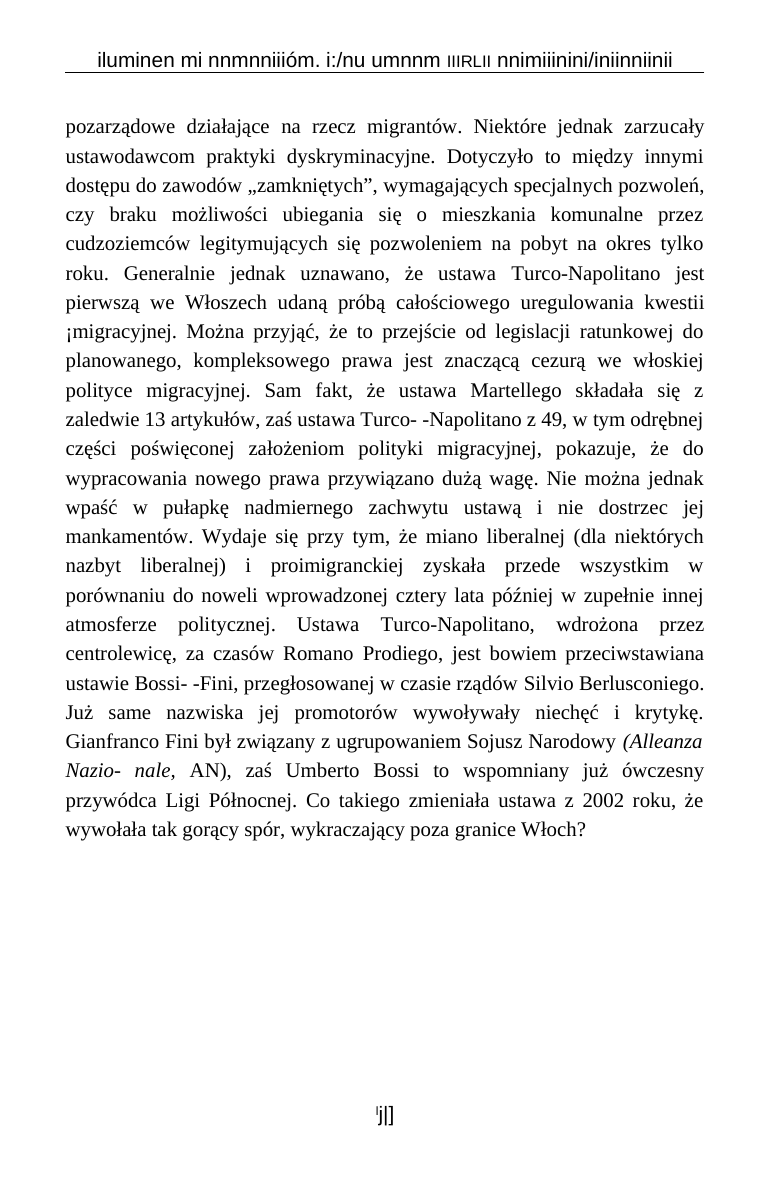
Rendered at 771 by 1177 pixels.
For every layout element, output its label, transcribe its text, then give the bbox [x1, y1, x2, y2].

text iluminen mi nnmnniiióm. i:/nu umnnm iiirlii nnimiiinini/iniinniinii [65, 48, 704, 72]
text pozarządowe działające na rzecz migrantów. Niektóre jednak zarzu­cały ustawodawcom praktyki dyskryminacyjne. Dotyczyło to między innymi dostępu do zawodów „zamkniętych”, wymagających specjal­nych pozwoleń, czy braku możliwości ubiegania się o mieszkania komunalne przez cudzoziemców legitymujących się pozwoleniem na pobyt na okres tylko roku. Generalnie jednak uznawano, że ustawa Turco-Napolitano jest pierwszą we Włoszech udaną próbą całościowe­go uregulowania kwestii ¡migracyjnej. Można przyjąć, że to przejście od legislacji ratunkowej do planowanego, kompleksowego prawa jest znaczącą cezurą we włoskiej polityce migracyjnej. Sam fakt, że ustawa Martellego składała się z zaledwie 13 artykułów, zaś ustawa Turco- -Napolitano z 49, w tym odrębnej części poświęconej założeniom polityki migracyjnej, pokazuje, że do wypracowania nowego prawa przywiązano dużą wagę. Nie można jednak wpaść w pułapkę nad­miernego zachwytu ustawą i nie dostrzec jej mankamentów. Wydaje się przy tym, że miano liberalnej (dla niektórych nazbyt liberalnej) i proimigranckiej zyskała przede wszystkim w porównaniu do noweli wprowadzonej cztery lata później w zupełnie innej atmosferze poli­tycznej. Ustawa Turco-Napolitano, wdrożona przez centrolewicę, za czasów Romano Prodiego, jest bowiem przeciwstawiana ustawie Bossi- -Fini, przegłosowanej w czasie rządów Silvio Berlusconiego. Już same nazwiska jej promotorów wywoływały niechęć i krytykę. Gianfranco Fini był związany z ugrupowaniem Sojusz Narodowy (Alleanza Nazio- nale, AN), zaś Umberto Bossi to wspomniany już ówczesny przywódca Ligi Północnej. Co takiego zmieniała ustawa z 2002 roku, że wywołała tak gorący spór, wykraczający poza granice Włoch? [65, 114, 704, 841]
text lj|] [65, 1102, 704, 1126]
